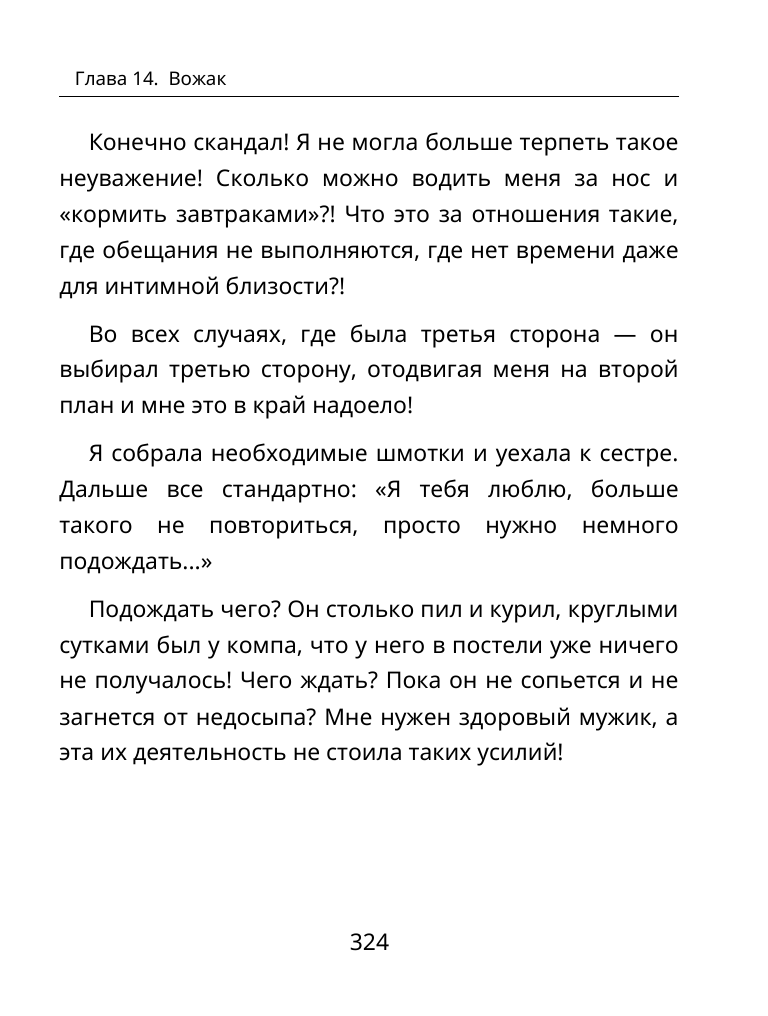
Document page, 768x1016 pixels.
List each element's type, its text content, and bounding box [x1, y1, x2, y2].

text Во всех случаях, где была третья сторона — он выбирал третью сторону, отодвигая меня на второй план и мне это в край надоело! [59, 317, 679, 421]
text Конечно скандал! Я не могла больше терпеть такое неуважение! Сколько можно водить меня за нос и «кормить завтраками»?! Что это за отношения такие, где обещания не выполняются, где нет времени даже для интимной близости?! [59, 126, 679, 301]
text Подождать чего? Он столько пил и курил, круглыми сутками был у компа, что у него в постели уже ничего не получалось! Чего ждать? Пока он не сопьется и не загнется от недосыпа? Мне нужен здоровый мужик, а эта их деятельность не стоила таких усилий! [59, 593, 679, 768]
text Я собрала необходимые шмотки и уехала к сестре. Дальше все стандартно: «Я тебя люблю, больше такого не повториться, просто нужно немного подождать...» [59, 437, 679, 576]
